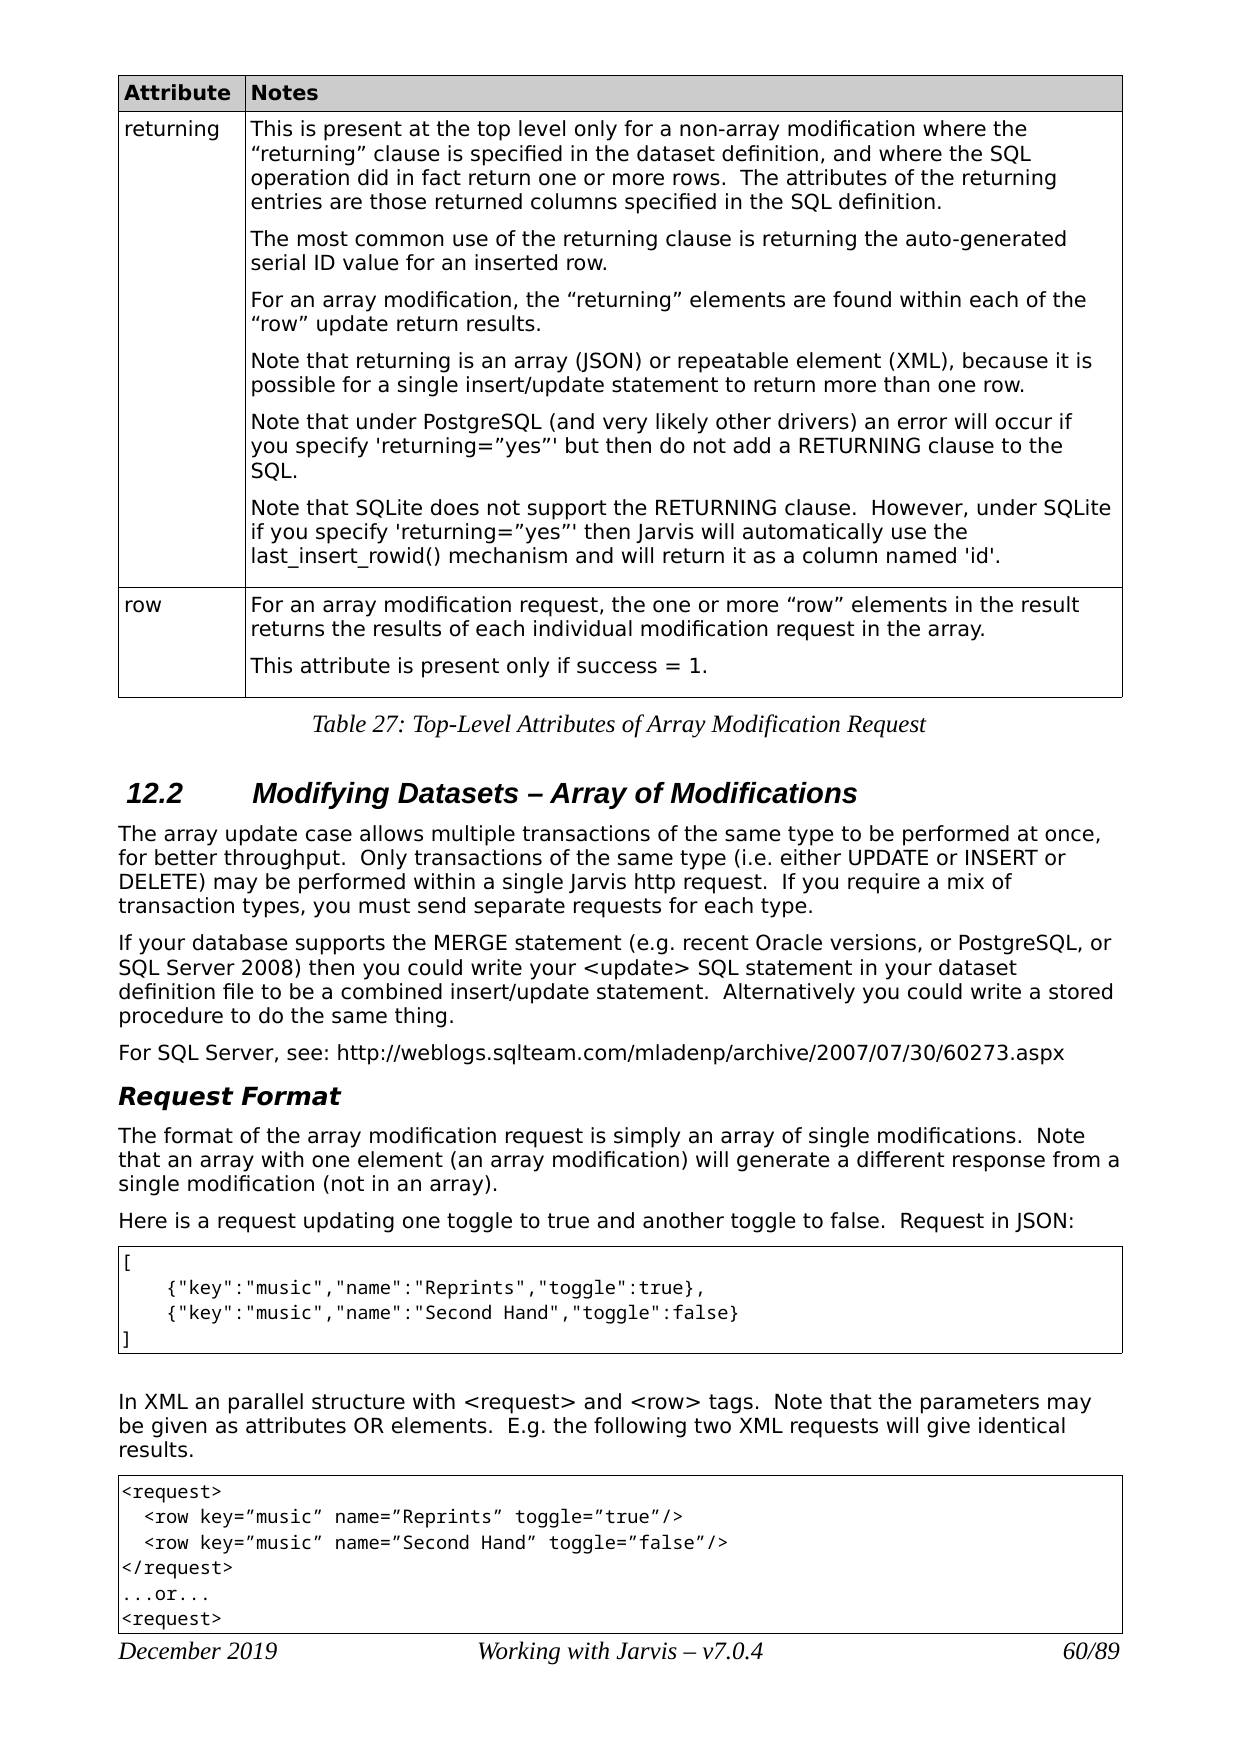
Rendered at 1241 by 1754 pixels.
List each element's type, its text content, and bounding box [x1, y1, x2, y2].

table_cell row [119, 588, 245, 696]
text In XML an parallel structure with <request> and <row> tags. Note that the parameters may be given as attributes OR elements. E.g. the following two XML requests will give identical results. [118, 1390, 1122, 1463]
text ] [119, 1322, 1122, 1353]
text </request> [119, 1552, 1122, 1577]
text <row key=”music” name=”Reprints” toggle=”true”/> [119, 1501, 1122, 1526]
text {"key":"music","name":"Reprints","toggle":true}, [119, 1271, 1122, 1297]
text For SQL Server, see: http://weblogs.sqlteam.com/mladenp/archive/2007/07/30/60273.aspx [118, 1041, 1122, 1065]
text {"key":"music","name":"Second Hand","toggle":false} [119, 1297, 1122, 1322]
text Here is a request updating one toggle to true and another toggle to false. Request in JSON: [118, 1209, 1122, 1233]
text Table 27: Top-Level Attributes of Array Modification Request [118, 709, 1122, 738]
text [ [119, 1247, 1122, 1271]
table_cell returning [119, 112, 245, 587]
text <row key=”music” name=”Second Hand” toggle=”false”/> [119, 1526, 1122, 1552]
table_header Notes [246, 76, 1122, 111]
subtitle Modifying Datasets – Array of Modifications [118, 776, 1122, 809]
text If your database supports the MERGE statement (e.g. recent Oracle versions, or PostgreSQL, or SQL Server 2008) then you could write your <update> SQL statement in your dataset definition file to be a combined insert/update statement. Alternatively you could write a stored procedure to do the same thing. [118, 931, 1122, 1028]
text <request> [119, 1603, 1122, 1633]
text ...or... [119, 1577, 1122, 1603]
table_cell This is present at the top level only for a non-array modification where the “returning” clause is specified in the dataset definition, and where the SQL operation did in fact return one or more rows. The attributes of the returning entries are those returned columns specified in the SQL definition. The most common use of the returning clause is returning the auto-generated serial ID value for an inserted row. For an array modification, the “returning” elements are found within each of the “row” update return results. Note that returning is an array (JSON) or repeatable element (XML), because it is possible for a single insert/update statement to return more than one row. Note that under PostgreSQL (and very likely other drivers) an error will occur if you specify 'returning=”yes”' but then do not add a RETURNING clause to the SQL. Note that SQLite does not support the RETURNING clause. However, under SQLite if you specify 'returning=”yes”' then Jarvis will automatically use the last_insert_rowid() mechanism and will return it as a column named 'id'. [246, 112, 1122, 587]
table_header Attribute [119, 76, 245, 111]
text The format of the array modification request is simply an array of single modifications. Note that an array with one element (an array modification) will generate a different response from a single modification (not in an array). [118, 1124, 1122, 1197]
text <request> [119, 1476, 1122, 1501]
table_cell For an array modification request, the one or more “row” elements in the result returns the results of each individual modification request in the array. This attribute is present only if success = 1. [246, 588, 1122, 696]
text The array update case allows multiple transactions of the same type to be performed at once, for better throughput. Only transactions of the same type (i.e. either UPDATE or INSERT or DELETE) may be performed within a single Jarvis http request. If you require a mix of transaction types, you must send separate requests for each type. [118, 822, 1122, 919]
subtitle Request Format [118, 1082, 1122, 1111]
